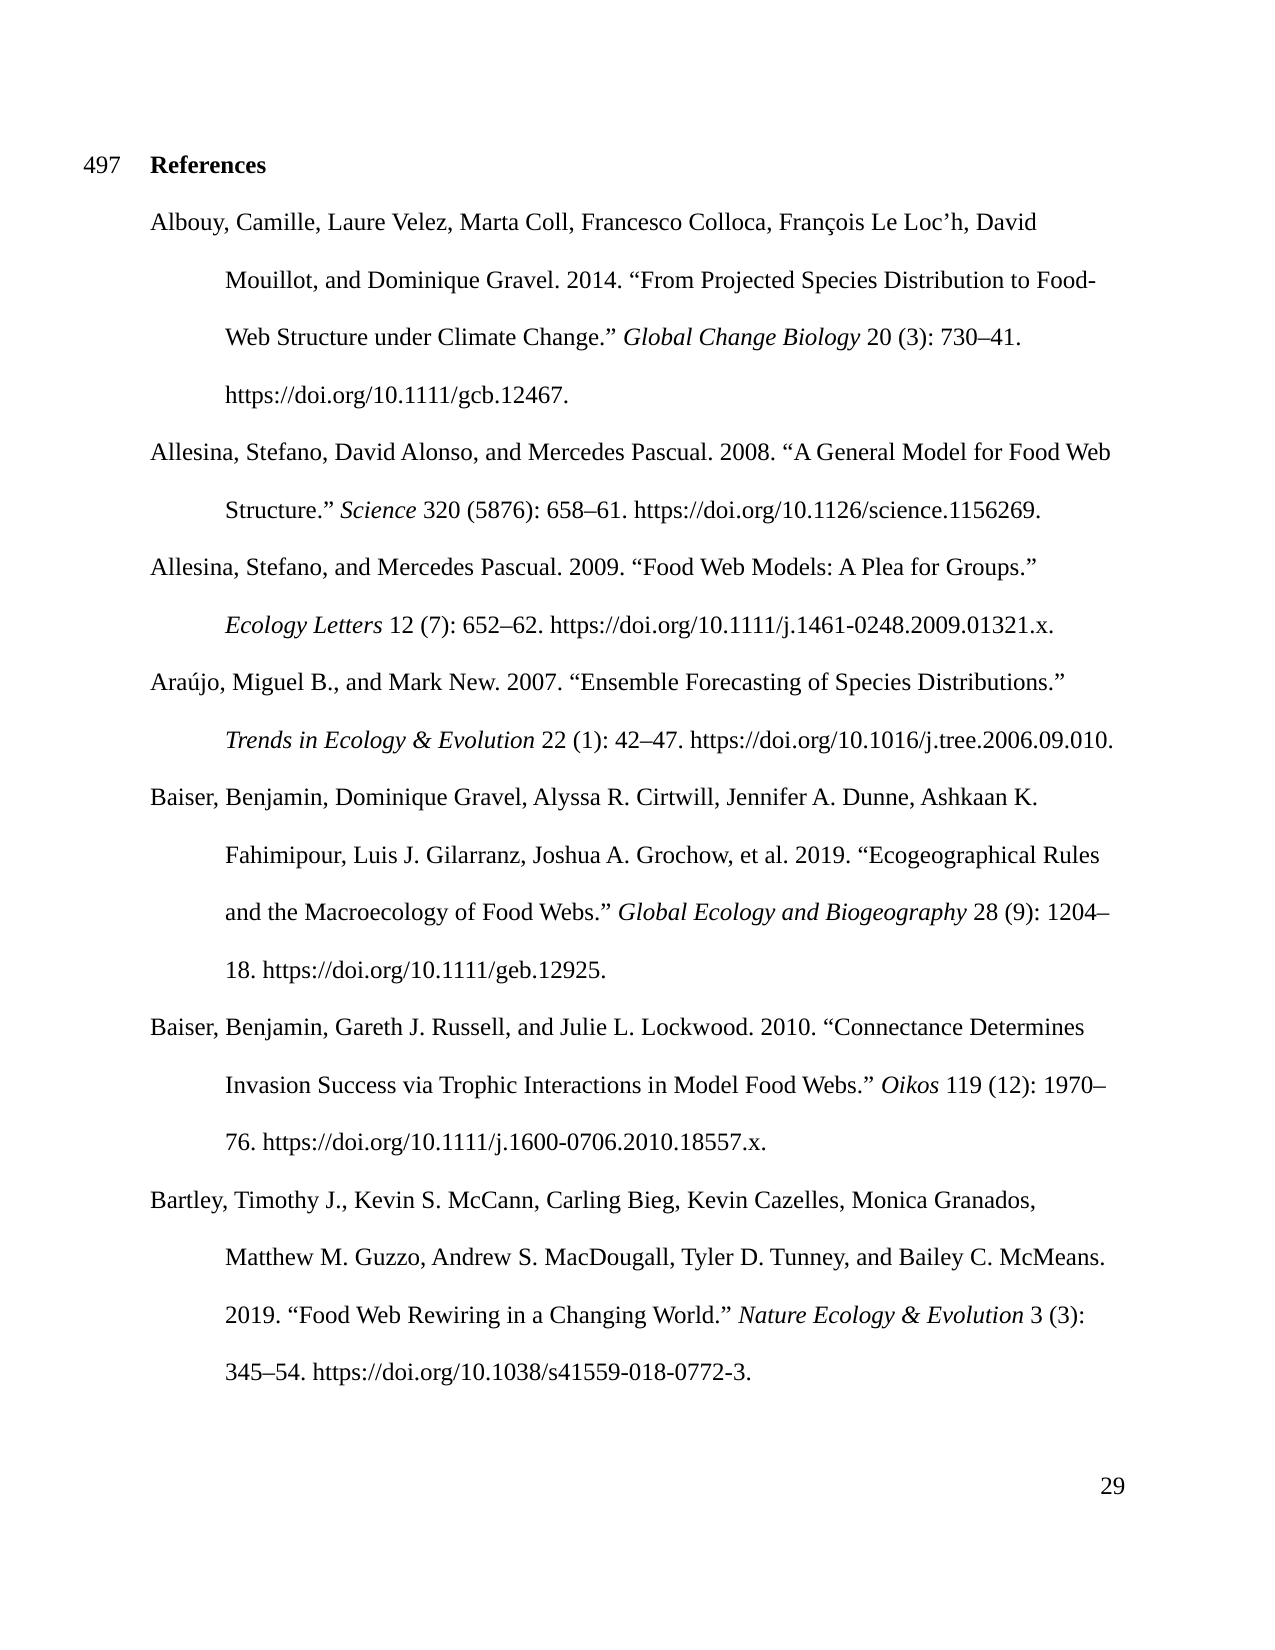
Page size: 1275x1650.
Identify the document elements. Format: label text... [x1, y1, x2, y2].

text Bartley, Timothy J., Kevin S. McCann, Carling Bieg, Kevin Cazelles, Monica Granados, Matthew M. Guzzo, Andrew S. MacDougall, Tyler D. Tunney, and Bailey C. McMeans. 2019. “Food Web Rewiring in a Changing World.” Nature Ecology & Evolution 3 (3): 345–54. https://doi.org/10.1038/s41559-018-0772-3. [150, 1185, 1125, 1386]
text Araújo, Miguel B., and Mark New. 2007. “Ensemble Forecasting of Species Distributions.” Trends in Ecology & Evolution 22 (1): 42–47. https://doi.org/10.1016/j.tree.2006.09.010. [150, 667, 1125, 754]
text Allesina, Stefano, David Alonso, and Mercedes Pascual. 2008. “A General Model for Food Web Structure.” Science 320 (5876): 658–61. https://doi.org/10.1126/science.1156269. [150, 437, 1125, 524]
text Allesina, Stefano, and Mercedes Pascual. 2009. “Food Web Models: A Plea for Groups.” Ecology Letters 12 (7): 652–62. https://doi.org/10.1111/j.1461-0248.2009.01321.x. [150, 552, 1125, 639]
text References [150, 150, 1125, 179]
text Albouy, Camille, Laure Velez, Marta Coll, Francesco Colloca, François Le Loc’h, David Mouillot, and Dominique Gravel. 2014. “From Projected Species Distribution to Food-Web Structure under Climate Change.” Global Change Biology 20 (3): 730–41. https://doi.org/10.1111/gcb.12467. [150, 207, 1125, 409]
text Baiser, Benjamin, Dominique Gravel, Alyssa R. Cirtwill, Jennifer A. Dunne, Ashkaan K. Fahimipour, Luis J. Gilarranz, Joshua A. Grochow, et al. 2019. “Ecogeographical Rules and the Macroecology of Food Webs.” Global Ecology and Biogeography 28 (9): 1204–18. https://doi.org/10.1111/geb.12925. [150, 782, 1125, 984]
text Baiser, Benjamin, Gareth J. Russell, and Julie L. Lockwood. 2010. “Connectance Determines Invasion Success via Trophic Interactions in Model Food Webs.” Oikos 119 (12): 1970–76. https://doi.org/10.1111/j.1600-0706.2010.18557.x. [150, 1012, 1125, 1156]
